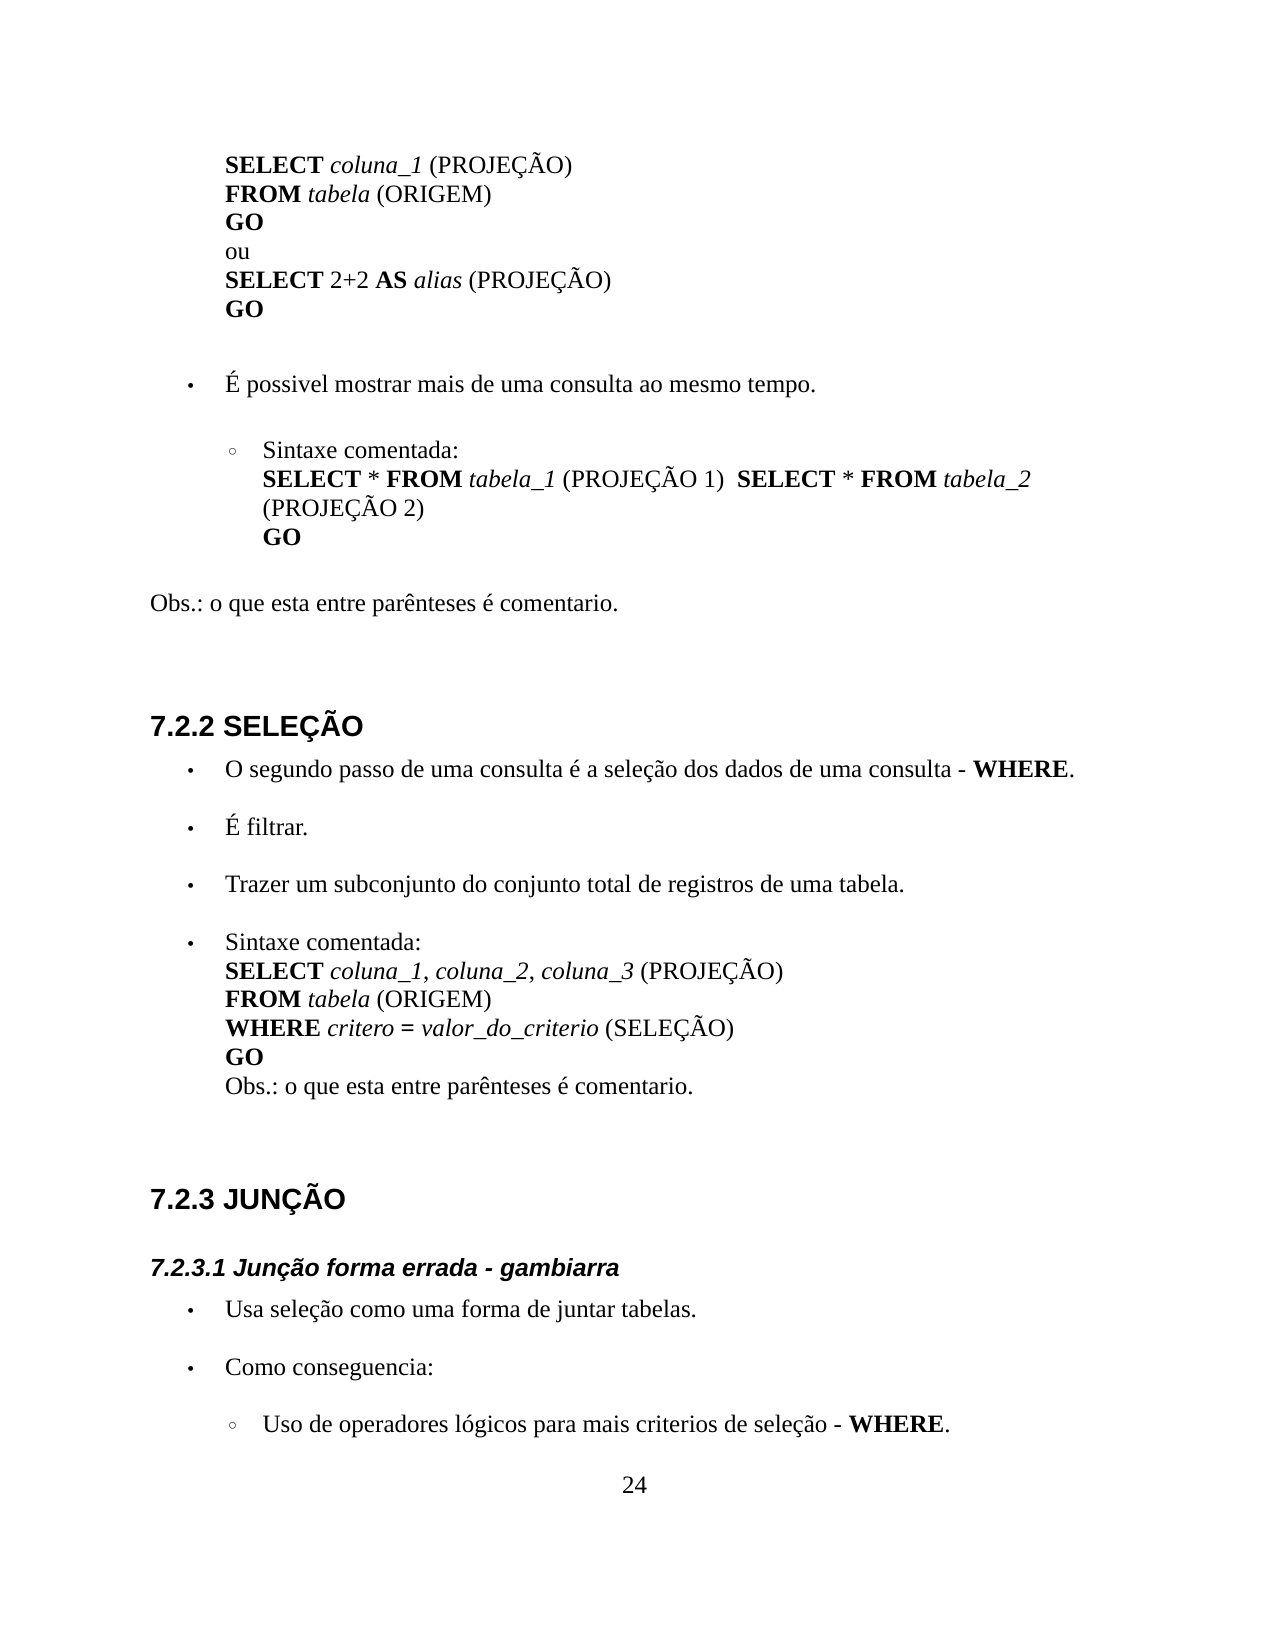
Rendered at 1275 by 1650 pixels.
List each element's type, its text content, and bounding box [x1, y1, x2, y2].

list SELECT coluna_1 (PROJEÇÃO) FROM tabela (ORIGEM) GO ou SELECT 2+2 AS alias (PROJEÇÃO) GO [187, 150, 1125, 351]
list Sintaxe comentada: SELECT * FROM tabela_1 (PROJEÇÃO 1) SELECT * FROM tabela_2 (PROJEÇÃO 2) GO [225, 436, 1125, 579]
list Usa seleção como uma forma de juntar tabelas. [187, 1294, 1125, 1352]
list Sintaxe comentada: SELECT coluna_1, coluna_2, coluna_3 (PROJEÇÃO) FROM tabela (ORIGEM) WHERE critero = valor_do_criterio (SELEÇÃO) GO Obs.: o que esta entre parênteses é comentario. [187, 927, 1125, 1128]
text Obs.: o que esta entre parênteses é comentario. [150, 588, 1125, 646]
list Como conseguencia: [187, 1352, 1125, 1409]
subtitle 7.2.2 SELEÇÃO [150, 708, 1125, 742]
list O segundo passo de uma consulta é a seleção dos dados de uma consulta - WHERE. [187, 754, 1125, 812]
subtitle 7.2.3 JUNÇÃO [150, 1182, 1125, 1216]
list É possivel mostrar mais de uma consulta ao mesmo tempo. [187, 369, 1125, 427]
list É filtrar. [187, 812, 1125, 869]
list Trazer um subconjunto do conjunto total de registros de uma tabela. [187, 869, 1125, 927]
list Uso de operadores lógicos para mais criterios de seleção - WHERE. [225, 1409, 1125, 1438]
subtitle 7.2.3.1 Junção forma errada - gambiarra [150, 1253, 1125, 1282]
